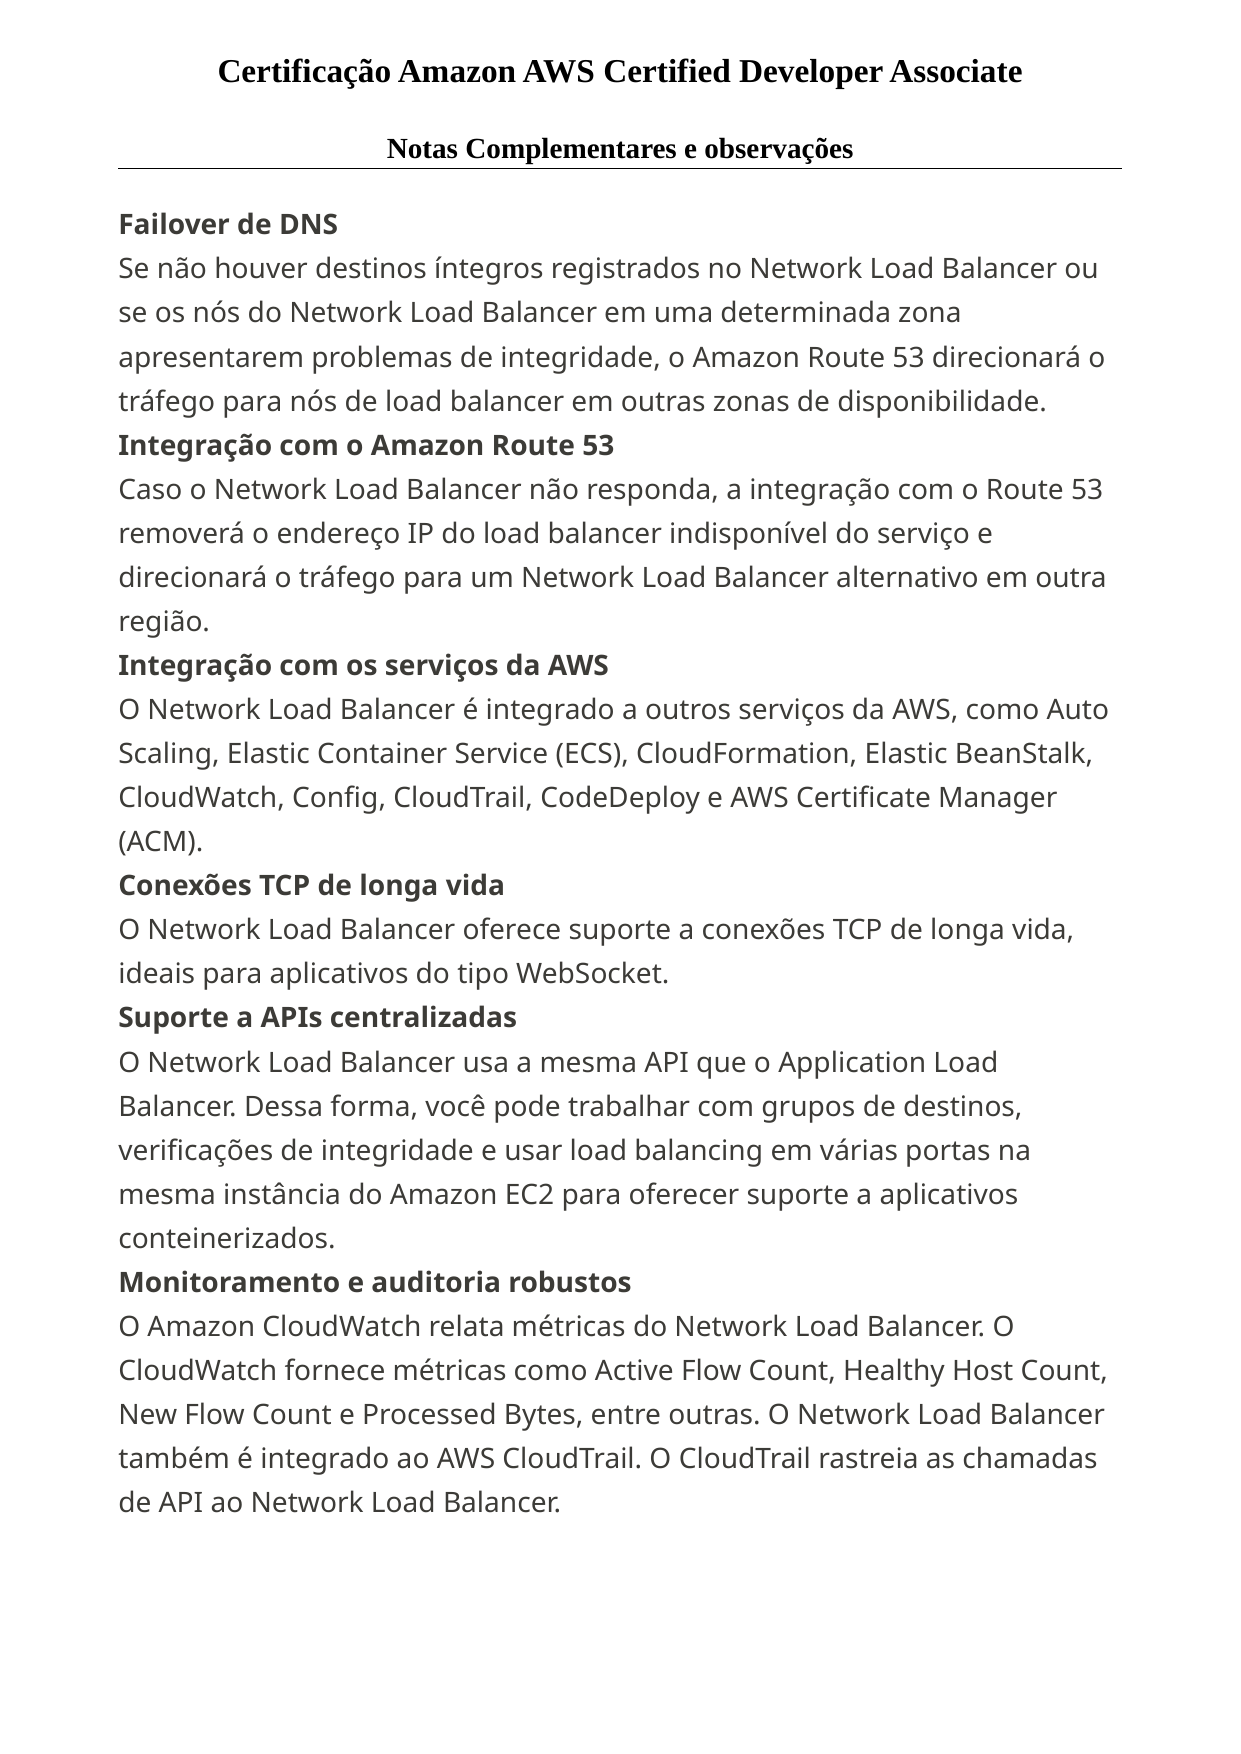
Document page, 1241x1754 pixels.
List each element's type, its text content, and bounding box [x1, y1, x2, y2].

text Integração com o Amazon Route 53 Caso o Network Load Balancer não responda, a integração com o Route 53 removerá o endereço IP do load balancer indisponível do serviço e direcionará o tráfego para um Network Load Balancer alternativo em outra região. [118, 425, 1122, 639]
text Integração com os serviços da AWS O Network Load Balancer é integrado a outros serviços da AWS, como Auto Scaling, Elastic Container Service (ECS), CloudFormation, Elastic BeanStalk, CloudWatch, Config, CloudTrail, CodeDeploy e AWS Certificate Manager (ACM). [118, 645, 1122, 860]
text Failover de DNS Se não houver destinos íntegros registrados no Network Load Balancer ou se os nós do Network Load Balancer em uma determinada zona apresentarem problemas de integridade, o Amazon Route 53 direcionará o tráfego para nós de load balancer em outras zonas de disponibilidade. [118, 205, 1122, 419]
text Conexões TCP de longa vida O Network Load Balancer oferece suporte a conexões TCP de longa vida, ideais para aplicativos do tipo WebSocket. [118, 866, 1122, 992]
text Suporte a APIs centralizadas O Network Load Balancer usa a mesma API que o Application Load Balancer. Dessa forma, você pode trabalhar com grupos de destinos, verificações de integridade e usar load balancing em várias portas na mesma instância do Amazon EC2 para oferecer suporte a aplicativos conteinerizados. [118, 998, 1122, 1256]
text Monitoramento e auditoria robustos O Amazon CloudWatch relata métricas do Network Load Balancer. O CloudWatch fornece métricas como Active Flow Count, Healthy Host Count, New Flow Count e Processed Bytes, entre outras. O Network Load Balancer também é integrado ao AWS CloudTrail. O CloudTrail rastreia as chamadas de API ao Network Load Balancer. [118, 1262, 1122, 1521]
